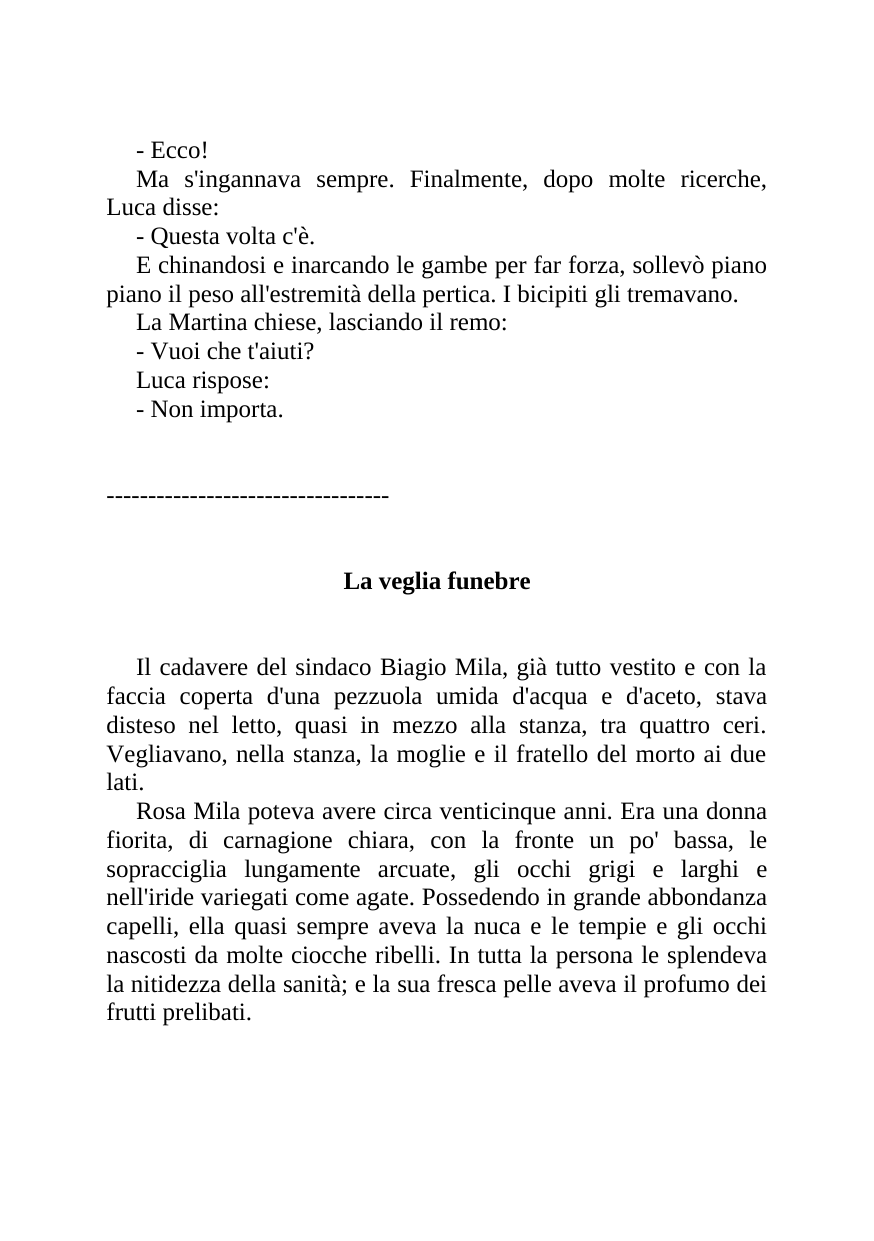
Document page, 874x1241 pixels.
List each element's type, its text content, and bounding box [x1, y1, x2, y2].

text Luca rispose: [106, 365, 768, 394]
text La Martina chiese, lasciando il remo: [106, 307, 768, 336]
text E chinandosi e inarcando le gambe per far forza, sollevò piano piano il peso all'estremità della pertica. I bicipiti gli tremavano. [106, 250, 768, 307]
text Rosa Mila poteva avere circa venticinque anni. Era una donna fiorita, di carnagione chiara, con la fronte un po' bassa, le sopracciglia lungamente arcuate, gli occhi grigi e larghi e nell'iride variegati come agate. Possedendo in grande abbondanza capelli, ella quasi sempre aveva la nuca e le tempie e gli occhi nascosti da molte ciocche ribelli. In tutta la persona le splendeva la nitidezza della sanità; e la sua fresca pelle aveva il profumo dei frutti prelibati. [106, 796, 768, 1026]
text ---------------------------------- [106, 480, 768, 509]
text - Non importa. [106, 394, 768, 422]
text - Questa volta c'è. [106, 221, 768, 250]
text - Vuoi che t'aiuti? [106, 336, 768, 365]
text - Ecco! [106, 135, 768, 164]
text Ma s'ingannava sempre. Finalmente, dopo molte ricerche, Luca disse: [106, 164, 768, 221]
text La veglia funebre [106, 566, 768, 595]
text Il cadavere del sindaco Biagio Mila, già tutto vestito e con la faccia coperta d'una pezzuola umida d'acqua e d'aceto, stava disteso nel letto, quasi in mezzo alla stanza, tra quattro ceri. Vegliavano, nella stanza, la moglie e il fratello del morto ai due lati. [106, 652, 768, 796]
